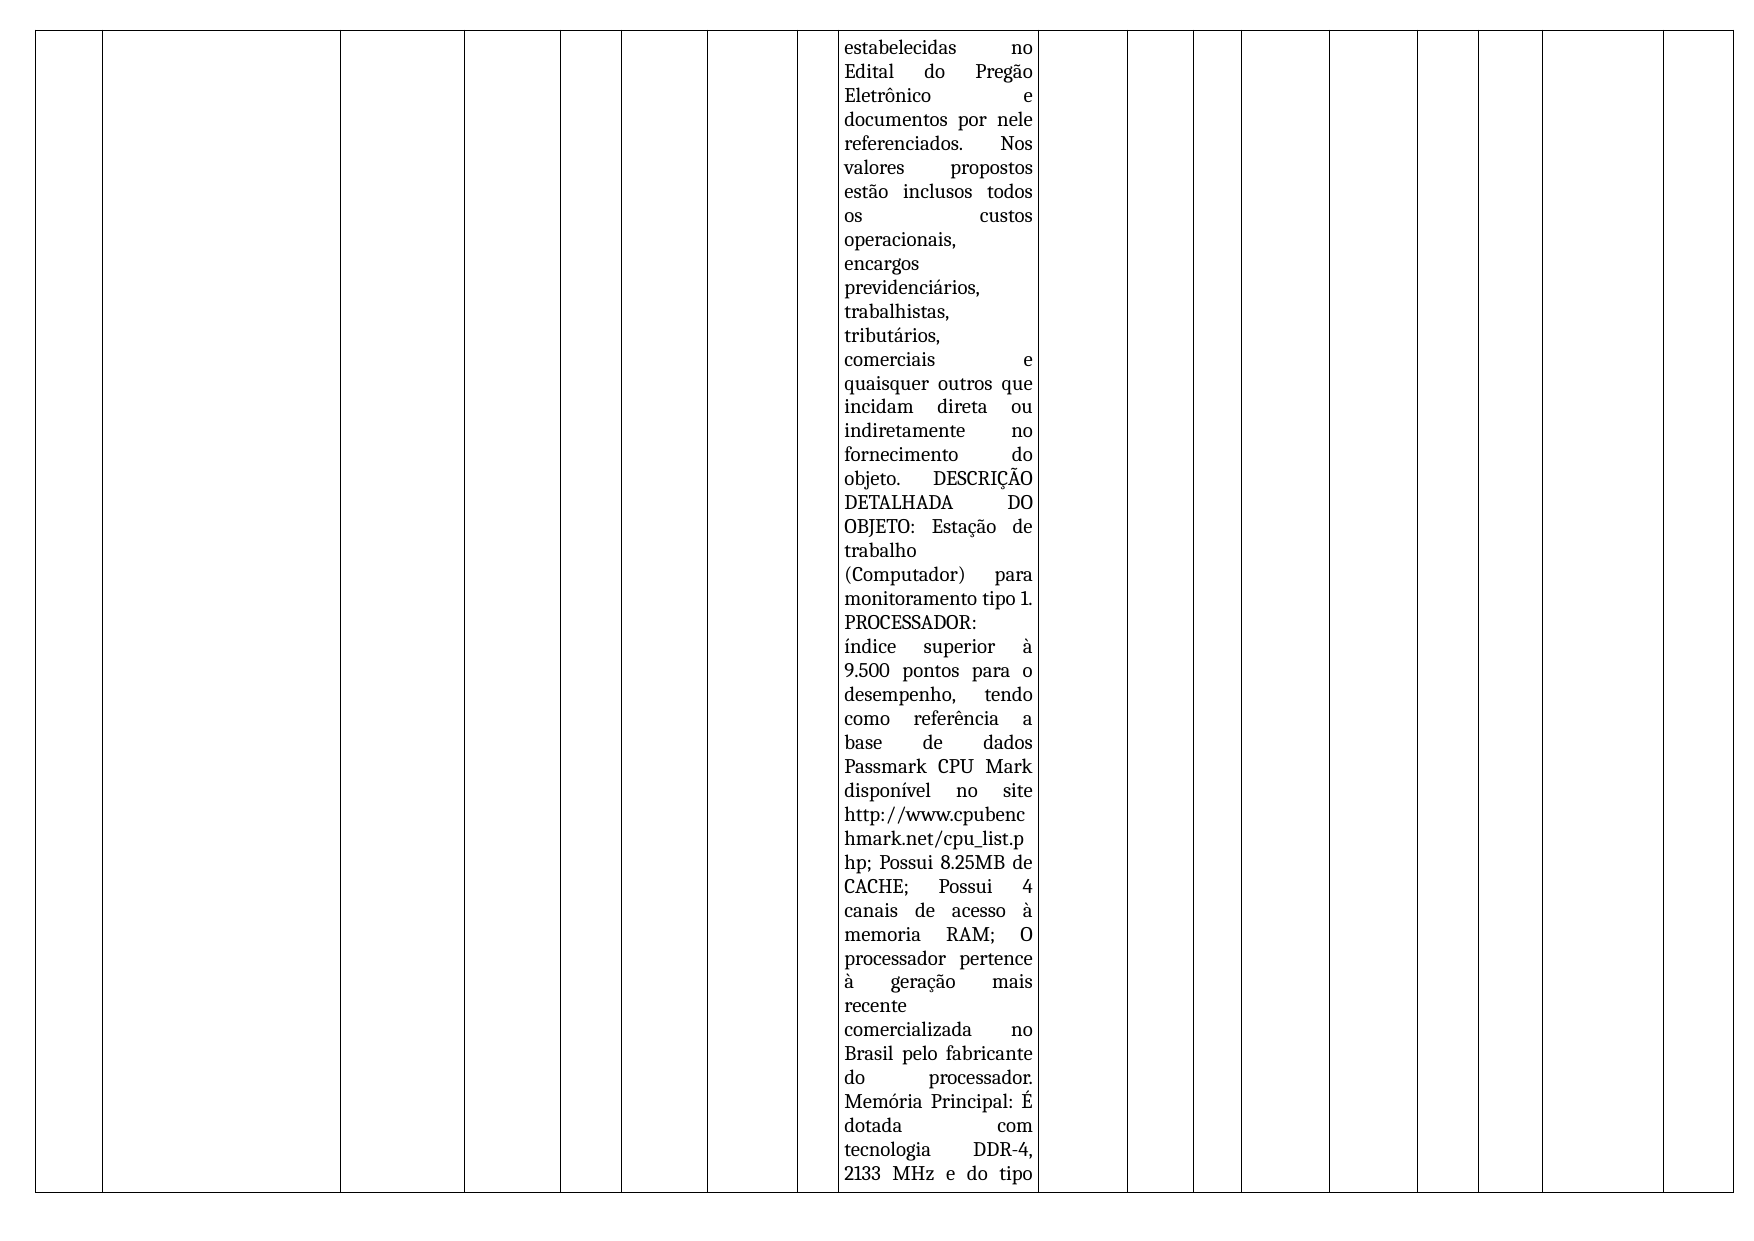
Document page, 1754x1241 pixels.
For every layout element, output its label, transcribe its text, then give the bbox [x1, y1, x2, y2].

table_cell [1194, 31, 1241, 1191]
table_cell [1242, 31, 1329, 1191]
table_cell [36, 31, 102, 1191]
table_cell [798, 31, 838, 1191]
table_cell [1330, 31, 1417, 1191]
table_cell [1479, 31, 1542, 1191]
table_cell [1039, 31, 1127, 1191]
table_cell [561, 31, 621, 1191]
table_cell [622, 31, 707, 1191]
table_cell [341, 31, 464, 1191]
table_cell [708, 31, 797, 1191]
table_cell [1418, 31, 1478, 1191]
table_cell [1664, 31, 1733, 1191]
table_cell [1543, 31, 1663, 1191]
table_cell [465, 31, 560, 1191]
table_cell [103, 31, 340, 1191]
table_cell estabelecidas no Edital do Pregão Eletrônico e documentos por nele referenciados. Nos valores propostos estão inclusos todos os custos operacionais, encargos previdenciários, trabalhistas, tributários, comerciais e quaisquer outros que incidam direta ou indiretamente no fornecimento do objeto. DESCRIÇÃO DETALHADA DO OBJETO: Estação de trabalho (Computador) para monitoramento tipo 1. PROCESSADOR: índice superior à 9.500 pontos para o desempenho, tendo como referência a base de dados Passmark CPU Mark disponível no site http://www.cpubenchmark.net/cpu_list.php; Possui 8.25MB de CACHE; Possui 4 canais de acesso à memoria RAM; O processador pertence à geração mais recente comercializada no Brasil pelo fabricante do processador. Memória Principal: É dotada com tecnologia DDR-4, 2133 MHz e do tipo [839, 31, 1038, 1191]
table_cell [1128, 31, 1193, 1191]
